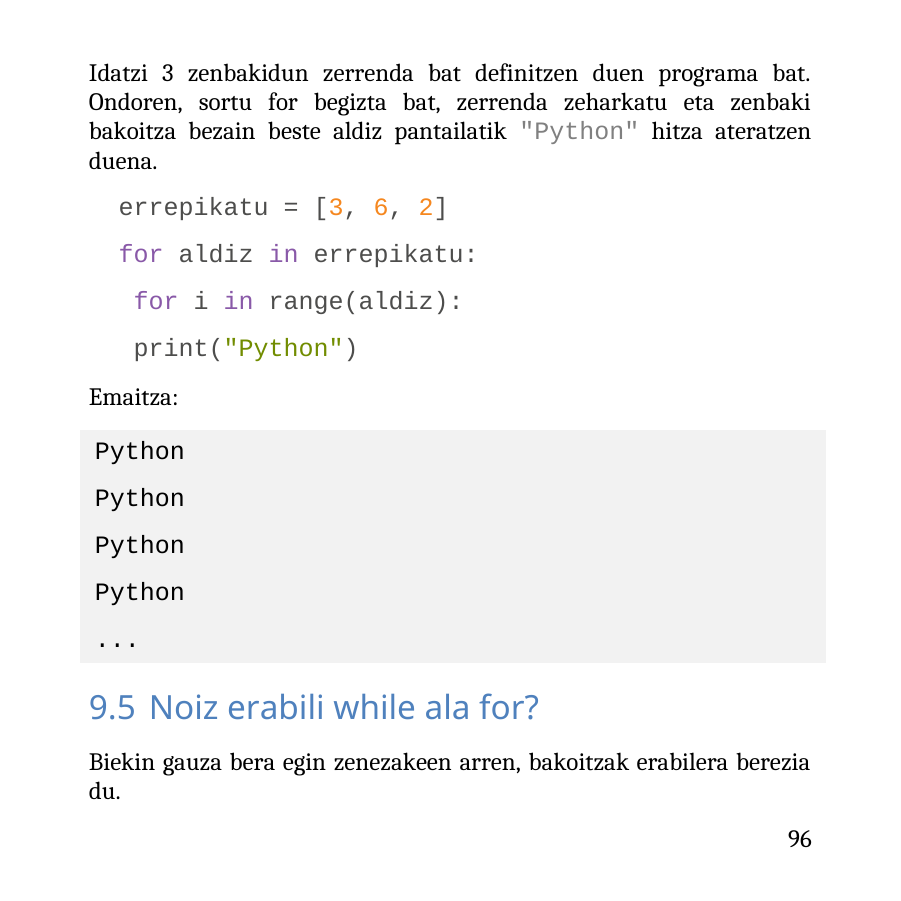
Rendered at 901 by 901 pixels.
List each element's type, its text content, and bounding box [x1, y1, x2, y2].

text ... [86, 618, 820, 657]
text Biekin gauza bera egin zenezakeen arren, bakoitzak erabilera berezia du. [89, 748, 811, 806]
subtitle Noiz erabili while ala for? [89, 684, 811, 729]
text Emaitza: [89, 382, 811, 411]
text Python [86, 477, 820, 514]
text errepikatu = [3, 6, 2] [118, 194, 811, 222]
text for i in range(aldiz): [118, 288, 811, 317]
text for aldiz in errepikatu: [118, 241, 811, 269]
text Python [86, 524, 820, 561]
text Idatzi 3 zenbakidun zerrenda bat definitzen duen programa bat. Ondoren, sortu for begizta bat, zerrenda zeharkatu eta zenbaki bakoitza bezain beste aldiz pantailatik "Python" hitza ateratzen duena. [89, 59, 811, 175]
text Python [86, 436, 820, 467]
text print("Python") [118, 335, 811, 364]
text Python [86, 571, 820, 608]
